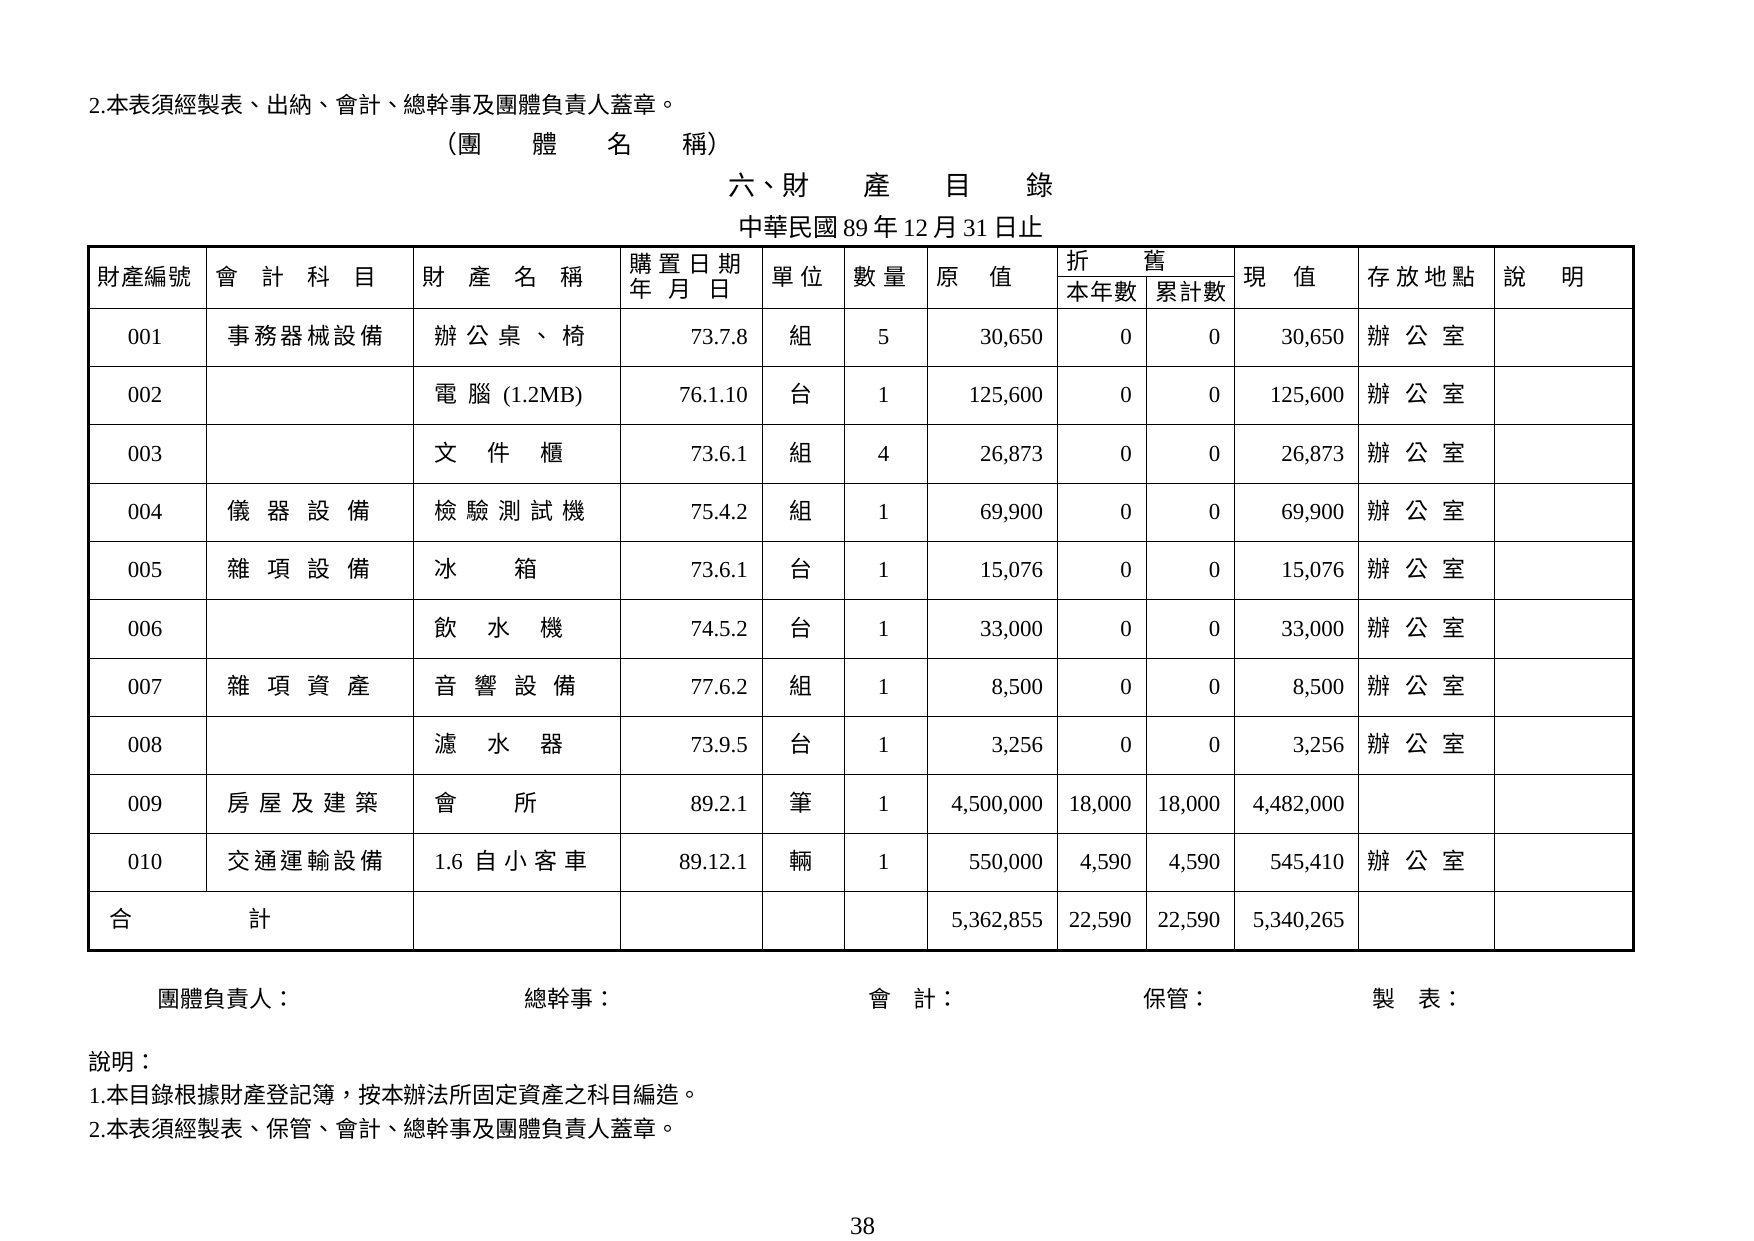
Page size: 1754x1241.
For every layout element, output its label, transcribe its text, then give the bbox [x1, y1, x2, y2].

table_cell 5,362,855 [928, 892, 1057, 949]
table_cell 0 [1058, 425, 1146, 482]
table_cell 22,590 [1147, 892, 1234, 949]
table_cell [1495, 717, 1632, 774]
table_cell 事務器械設備 [207, 309, 413, 366]
table_cell [1359, 775, 1494, 832]
table_cell 0 [1058, 659, 1146, 716]
table_header 存放地點 [1359, 248, 1494, 307]
table_cell 儀器設備 [207, 484, 413, 541]
table_cell 002 [90, 367, 206, 424]
table_cell 8,500 [928, 659, 1057, 716]
table_cell 累計數 [1147, 277, 1234, 307]
table_cell 房屋及建築 [207, 775, 413, 832]
table_cell 30,650 [928, 309, 1057, 366]
table_cell 73.6.1 [621, 542, 762, 599]
table_cell [207, 717, 413, 774]
table_cell 0 [1058, 367, 1146, 424]
table_cell 檢驗測試機 [414, 484, 620, 541]
table_cell 77.6.2 [621, 659, 762, 716]
table_cell 26,873 [928, 425, 1057, 482]
table_cell [1495, 892, 1632, 949]
table_cell 音響設備 [414, 659, 620, 716]
table_cell 台 [763, 542, 844, 599]
table_cell 0 [1147, 367, 1234, 424]
table_cell 台 [763, 600, 844, 657]
table_cell [1495, 600, 1632, 657]
table_cell [207, 425, 413, 482]
table_cell 0 [1058, 717, 1146, 774]
table_cell 台 [763, 717, 844, 774]
table_cell 辦公室 [1359, 600, 1494, 657]
table_header 數量 [845, 248, 927, 307]
table_cell 冰箱 [414, 542, 620, 599]
table_cell 交通運輸設備 [207, 834, 413, 891]
table_cell 0 [1058, 309, 1146, 366]
table_cell 組 [763, 425, 844, 482]
table_cell 辦公室 [1359, 425, 1494, 482]
table_cell [414, 892, 620, 949]
table_cell 545,410 [1235, 834, 1358, 891]
table_cell 本年數 [1058, 277, 1146, 307]
table_cell 001 [90, 309, 206, 366]
table_cell [207, 600, 413, 657]
table_cell 0 [1147, 542, 1234, 599]
table_cell 003 [90, 425, 206, 482]
table_cell 0 [1147, 600, 1234, 657]
table_header 財產名稱 [414, 248, 620, 307]
table_cell 15,076 [928, 542, 1057, 599]
table_cell 濾水器 [414, 717, 620, 774]
table_header 會計科目 [207, 248, 413, 307]
table_cell 009 [90, 775, 206, 832]
table_cell 4,590 [1147, 834, 1234, 891]
table_cell 1 [845, 542, 927, 599]
table_cell 1 [845, 367, 927, 424]
table_cell 會所 [414, 775, 620, 832]
table_cell [621, 892, 762, 949]
table_cell 75.4.2 [621, 484, 762, 541]
table_cell 22,590 [1058, 892, 1146, 949]
table_cell 1 [845, 484, 927, 541]
table_cell 005 [90, 542, 206, 599]
table_cell 004 [90, 484, 206, 541]
table_cell [763, 892, 844, 949]
table_cell 2.本表須經製表、出納、會計、總幹事及團體負責人蓋章。 （團 體 名 稱） 六、財 產 目 錄 中華民國89年12月31日止 團體負責人： 總幹事： 會 計： 保管： 製 表： 說明： 1.本目錄根據財產登記簿，按本辦法所固定資產之科目編造。 2.本表須經製表、保管、會計、總幹事及團體負責人蓋章。 [86, 89, 1701, 1144]
table_cell 台 [763, 367, 844, 424]
table_cell 辦公室 [1359, 542, 1494, 599]
table_cell 73.9.5 [621, 717, 762, 774]
table_cell 文件櫃 [414, 425, 620, 482]
table_cell 010 [90, 834, 206, 891]
table_cell 辦公室 [1359, 659, 1494, 716]
table_cell [1701, 89, 1714, 1144]
table_cell 0 [1147, 717, 1234, 774]
table_cell 1 [845, 834, 927, 891]
table_cell 33,000 [1235, 600, 1358, 657]
table_cell [1495, 542, 1632, 599]
table_cell 1 [845, 775, 927, 832]
table_cell 辦公室 [1359, 717, 1494, 774]
table_cell 76.1.10 [621, 367, 762, 424]
table_cell [1495, 834, 1632, 891]
table_cell 69,900 [928, 484, 1057, 541]
table_cell 8,500 [1235, 659, 1358, 716]
table_cell 0 [1147, 425, 1234, 482]
table_cell 1 [845, 600, 927, 657]
table_cell 合計 [90, 892, 413, 949]
table_cell 0 [1058, 600, 1146, 657]
table_cell 69,900 [1235, 484, 1358, 541]
table_cell [1495, 425, 1632, 482]
table_cell 輛 [763, 834, 844, 891]
table_header 現值 [1235, 248, 1358, 307]
table_cell 125,600 [1235, 367, 1358, 424]
table_cell 74.5.2 [621, 600, 762, 657]
table_cell 26,873 [1235, 425, 1358, 482]
table_cell [845, 892, 927, 949]
table_cell 73.6.1 [621, 425, 762, 482]
table_cell 006 [90, 600, 206, 657]
table_cell 125,600 [928, 367, 1057, 424]
table_cell 1.6自小客車 [414, 834, 620, 891]
table_header 折舊 [1058, 248, 1234, 276]
table_cell 008 [90, 717, 206, 774]
table_cell 0 [1058, 484, 1146, 541]
table_cell 3,256 [1235, 717, 1358, 774]
table_cell 筆 [763, 775, 844, 832]
table_cell 4 [845, 425, 927, 482]
table_cell 辦公室 [1359, 309, 1494, 366]
table_cell 18,000 [1058, 775, 1146, 832]
table_cell [1495, 367, 1632, 424]
table_header 說明 [1495, 248, 1632, 307]
table_cell 89.12.1 [621, 834, 762, 891]
table_cell 4,500,000 [928, 775, 1057, 832]
table_cell 飲水機 [414, 600, 620, 657]
table_cell 0 [1058, 542, 1146, 599]
table_cell 0 [1147, 309, 1234, 366]
table_cell 組 [763, 309, 844, 366]
table_cell 辦公室 [1359, 484, 1494, 541]
table_header 單位 [763, 248, 844, 307]
table_cell 33,000 [928, 600, 1057, 657]
table_cell 550,000 [928, 834, 1057, 891]
table_cell 雜項資產 [207, 659, 413, 716]
table_cell 組 [763, 659, 844, 716]
table_cell 0 [1147, 659, 1234, 716]
table_cell 辦公室 [1359, 834, 1494, 891]
table_header 財產編號 [90, 248, 206, 307]
table_cell [207, 367, 413, 424]
table_cell 15,076 [1235, 542, 1358, 599]
table_cell 電腦(1.2MB) [414, 367, 620, 424]
table_cell 18,000 [1147, 775, 1234, 832]
table_cell [1495, 775, 1632, 832]
table_cell 73.7.8 [621, 309, 762, 366]
table_cell 5 [845, 309, 927, 366]
table_cell 5,340,265 [1235, 892, 1358, 949]
table_cell 1 [845, 717, 927, 774]
table_cell 4,482,000 [1235, 775, 1358, 832]
table_cell [1495, 659, 1632, 716]
table_cell 4,590 [1058, 834, 1146, 891]
table_header 購置日期 年月日 [621, 248, 762, 307]
table_header 原值 [928, 248, 1057, 307]
table_cell [1495, 309, 1632, 366]
table_cell 0 [1147, 484, 1234, 541]
table_cell 89.2.1 [621, 775, 762, 832]
table_cell [1359, 892, 1494, 949]
table_cell [1495, 484, 1632, 541]
table_cell 組 [763, 484, 844, 541]
table_cell 辦公桌、椅 [414, 309, 620, 366]
table_cell 3,256 [928, 717, 1057, 774]
table_cell 007 [90, 659, 206, 716]
table_cell 30,650 [1235, 309, 1358, 366]
table_cell 雜項設備 [207, 542, 413, 599]
table_cell 1 [845, 659, 927, 716]
table_cell 辦公室 [1359, 367, 1494, 424]
